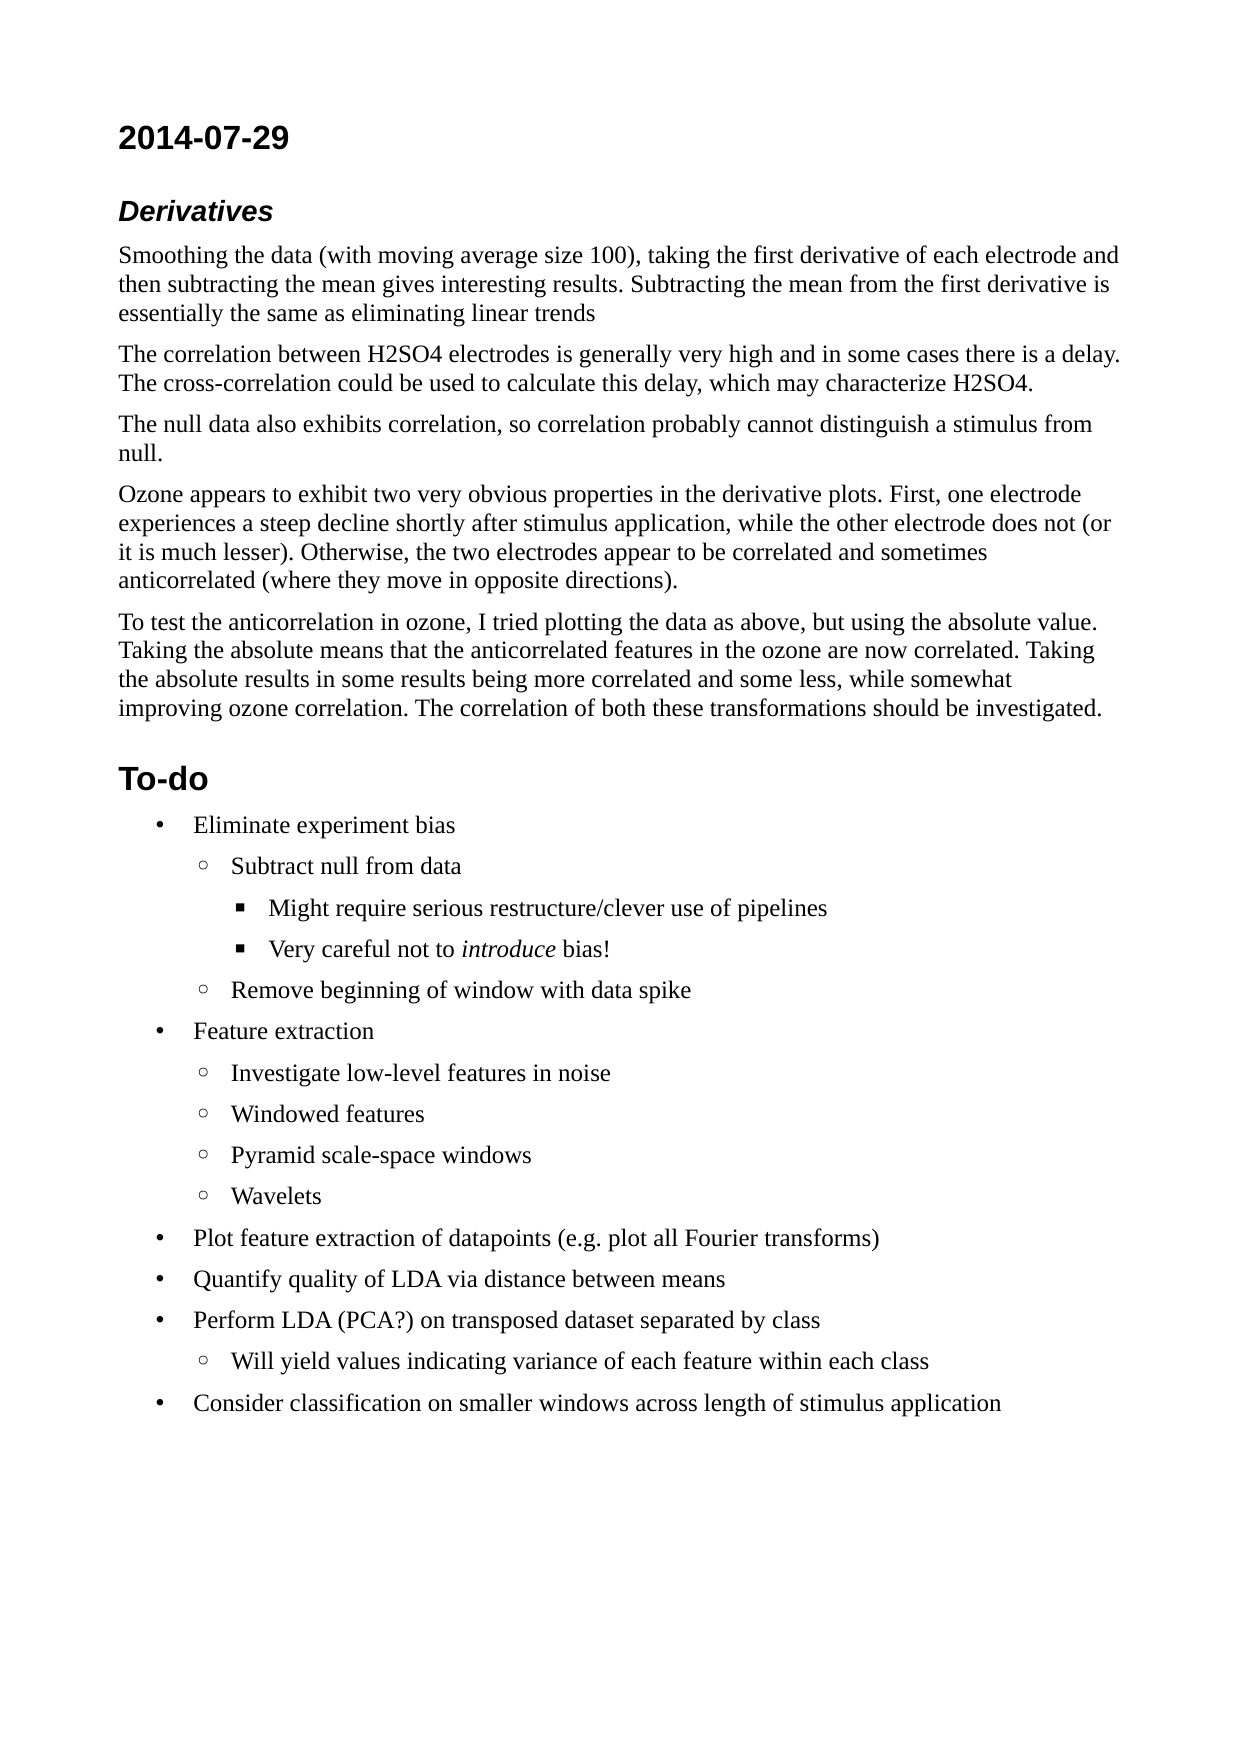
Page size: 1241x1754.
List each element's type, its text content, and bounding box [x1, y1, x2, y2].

subtitle Derivatives [118, 194, 1122, 228]
list Investigate low-level features in noise [193, 1058, 1122, 1086]
list Very careful not to introduce bias! [231, 934, 1122, 963]
text The correlation between H2SO4 electrodes is generally very high and in some cases there is a delay. The cross-correlation could be used to calculate this delay, which may characterize H2SO4. [118, 339, 1122, 397]
list Pyramid scale-space windows [193, 1140, 1122, 1169]
list Might require serious restructure/clever use of pipelines [231, 893, 1122, 921]
list Subtract null from data [193, 851, 1122, 880]
list Remove beginning of window with data spike [193, 975, 1122, 1004]
list Windowed features [193, 1099, 1122, 1128]
text The null data also exhibits correlation, so correlation probably cannot distinguish a stimulus from null. [118, 409, 1122, 467]
list Plot feature extraction of datapoints (e.g. plot all Fourier transforms) [156, 1223, 1122, 1251]
list Eliminate experiment bias [156, 810, 1122, 839]
list Consider classification on smaller windows across length of stimulus application [156, 1388, 1122, 1416]
list Wavelets [193, 1181, 1122, 1210]
list Quantify quality of LDA via distance between means [156, 1264, 1122, 1293]
text To test the anticorrelation in ozone, I tried plotting the data as above, but using the absolute value. Taking the absolute means that the anticorrelated features in the ozone are now correlated. Taking the absolute results in some results being more correlated and some less, while somewhat improving ozone correlation. The correlation of both these transformations should be investigated. [118, 607, 1122, 722]
subtitle 2014-07-29 [118, 118, 1122, 157]
subtitle To-do [118, 759, 1122, 798]
text Smoothing the data (with moving average size 100), taking the first derivative of each electrode and then subtracting the mean gives interesting results. Subtracting the mean from the first derivative is essentially the same as eliminating linear trends [118, 240, 1122, 327]
list Feature extraction [156, 1016, 1122, 1045]
list Perform LDA (PCA?) on transposed dataset separated by class [156, 1305, 1122, 1334]
text Ozone appears to exhibit two very obvious properties in the derivative plots. First, one electrode experiences a steep decline shortly after stimulus application, while the other electrode does not (or it is much lesser). Otherwise, the two electrodes appear to be correlated and sometimes anticorrelated (where they move in opposite directions). [118, 479, 1122, 594]
list Will yield values indicating variance of each feature within each class [193, 1346, 1122, 1375]
